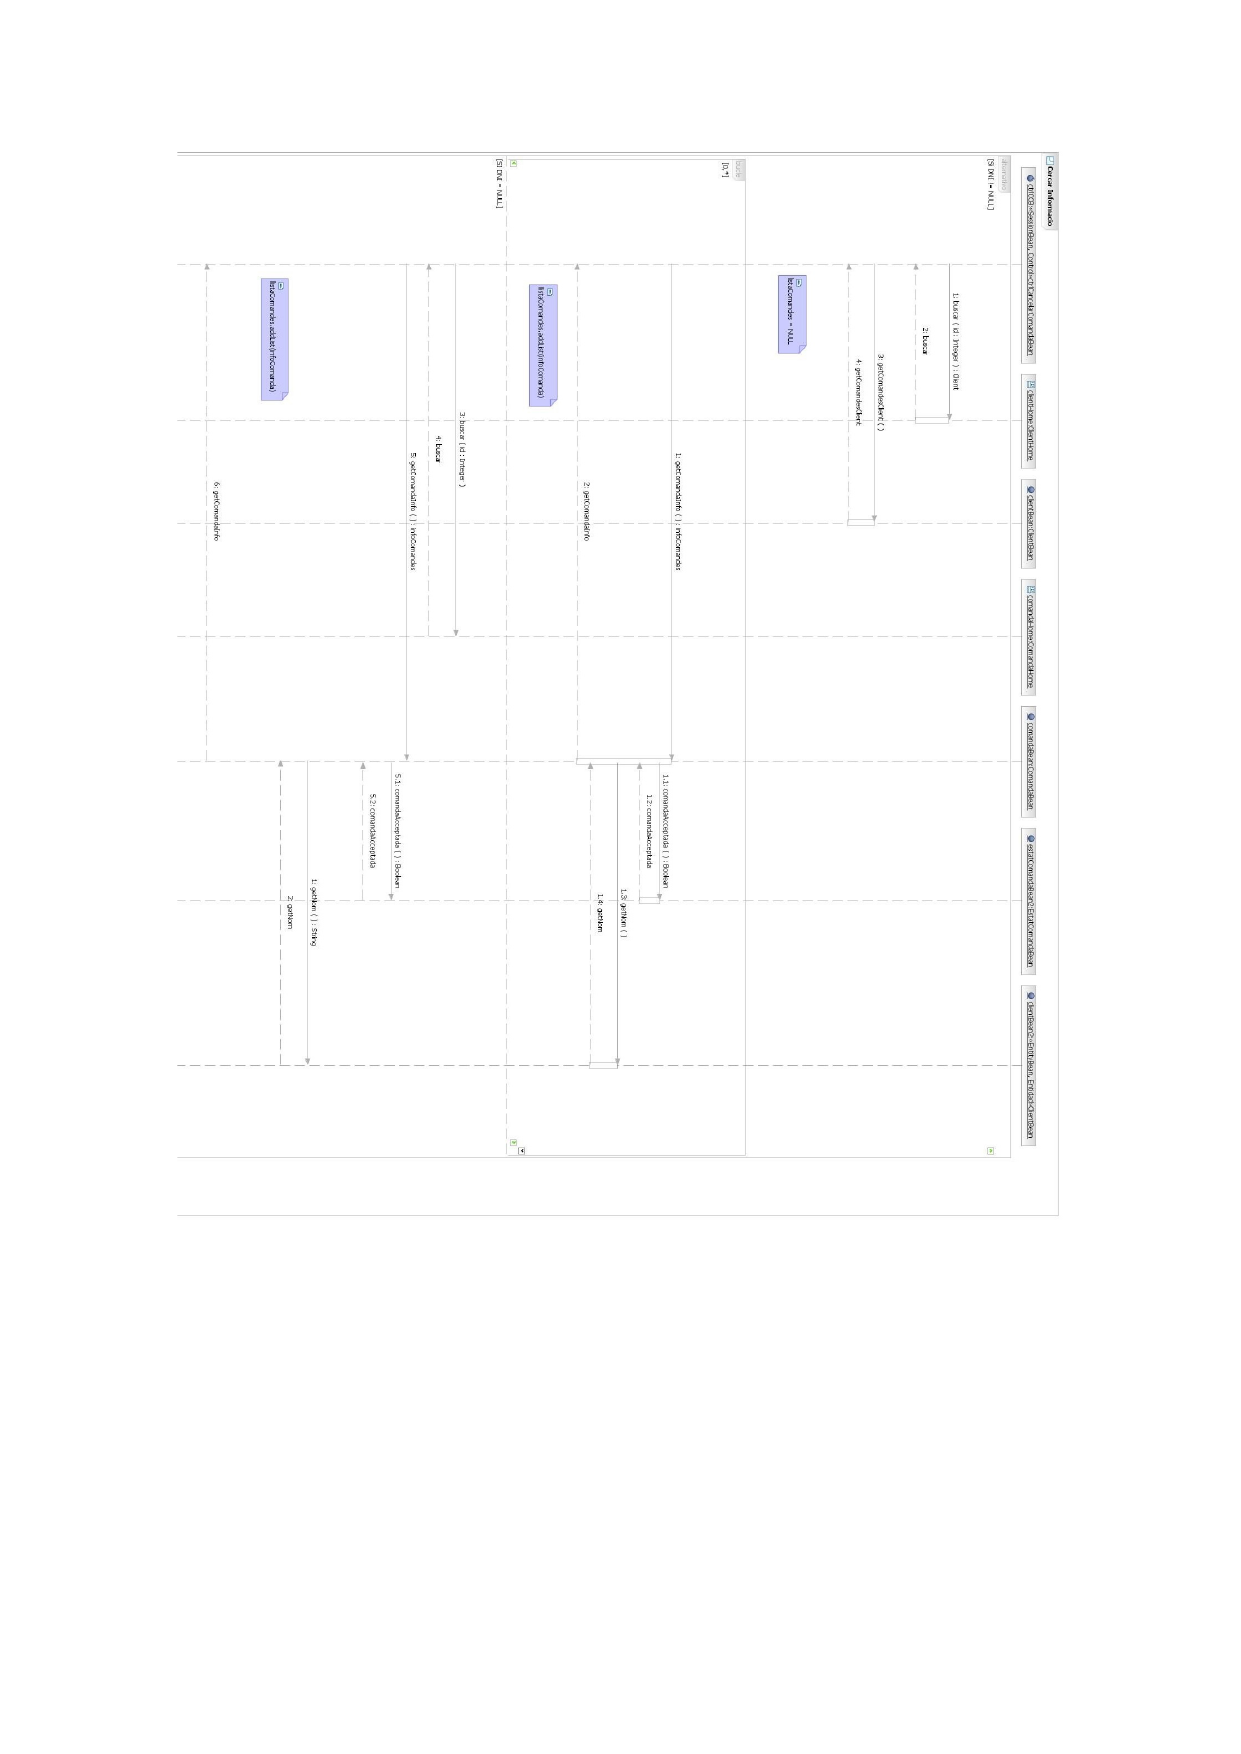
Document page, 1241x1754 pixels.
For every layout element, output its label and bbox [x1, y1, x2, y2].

picture [177, 147, 1063, 1220]
